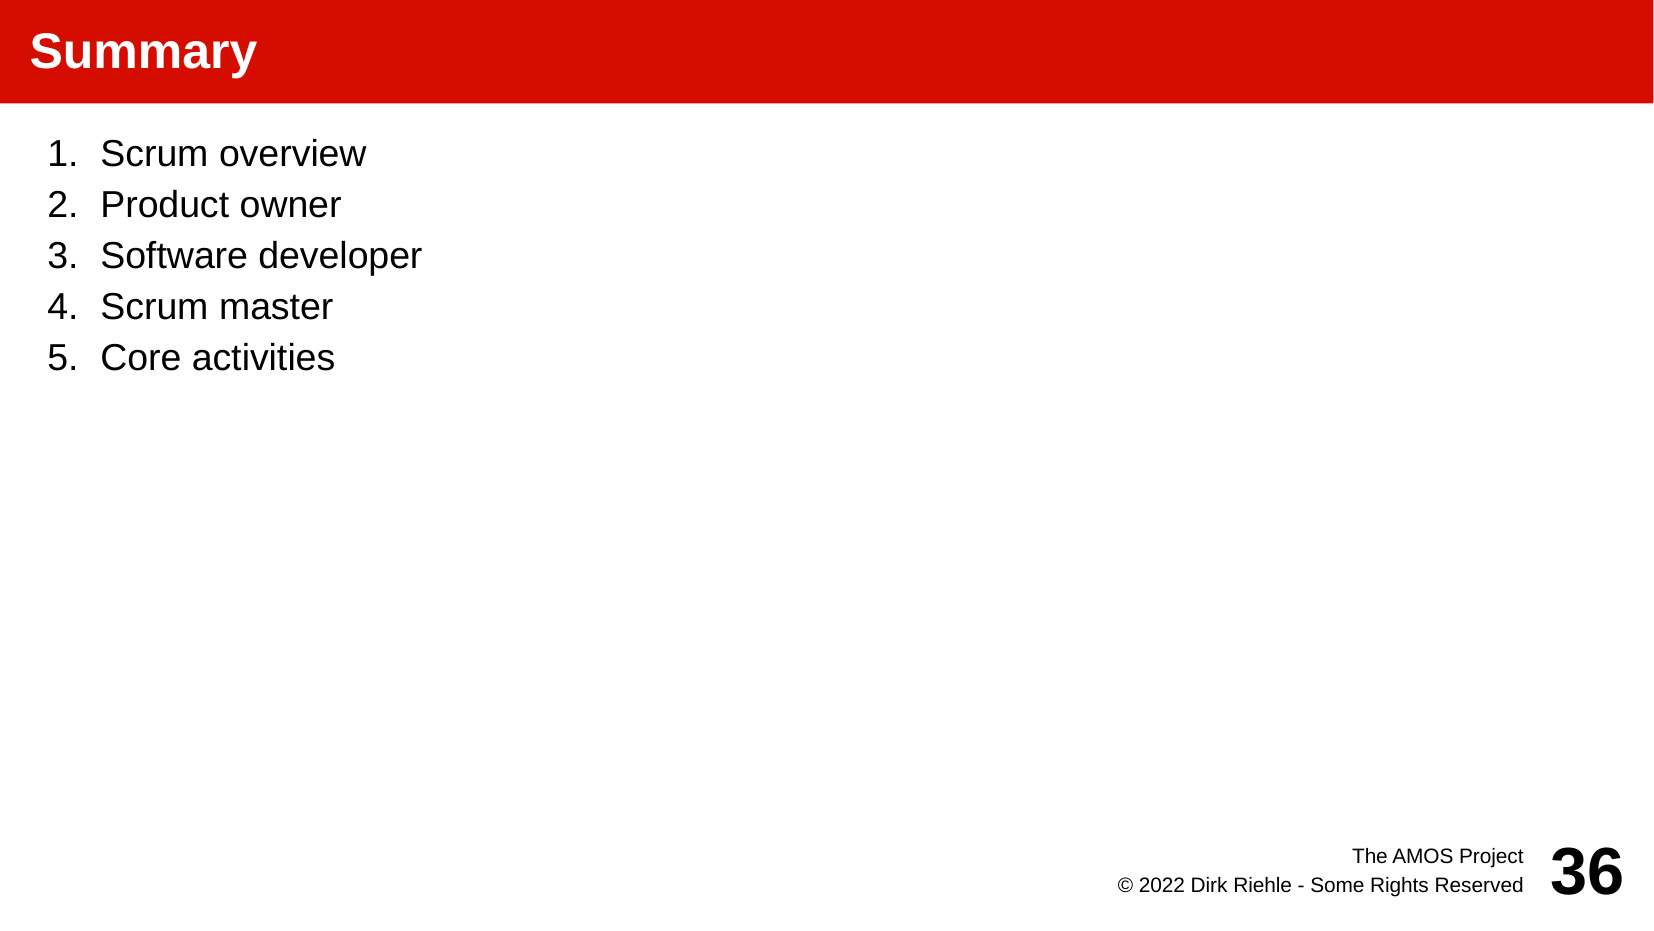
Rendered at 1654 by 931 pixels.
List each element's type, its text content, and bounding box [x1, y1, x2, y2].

title Summary [0, 0, 1654, 104]
list Scrum overview Product owner Software developer Scrum master Core activities [29, 132, 1625, 813]
